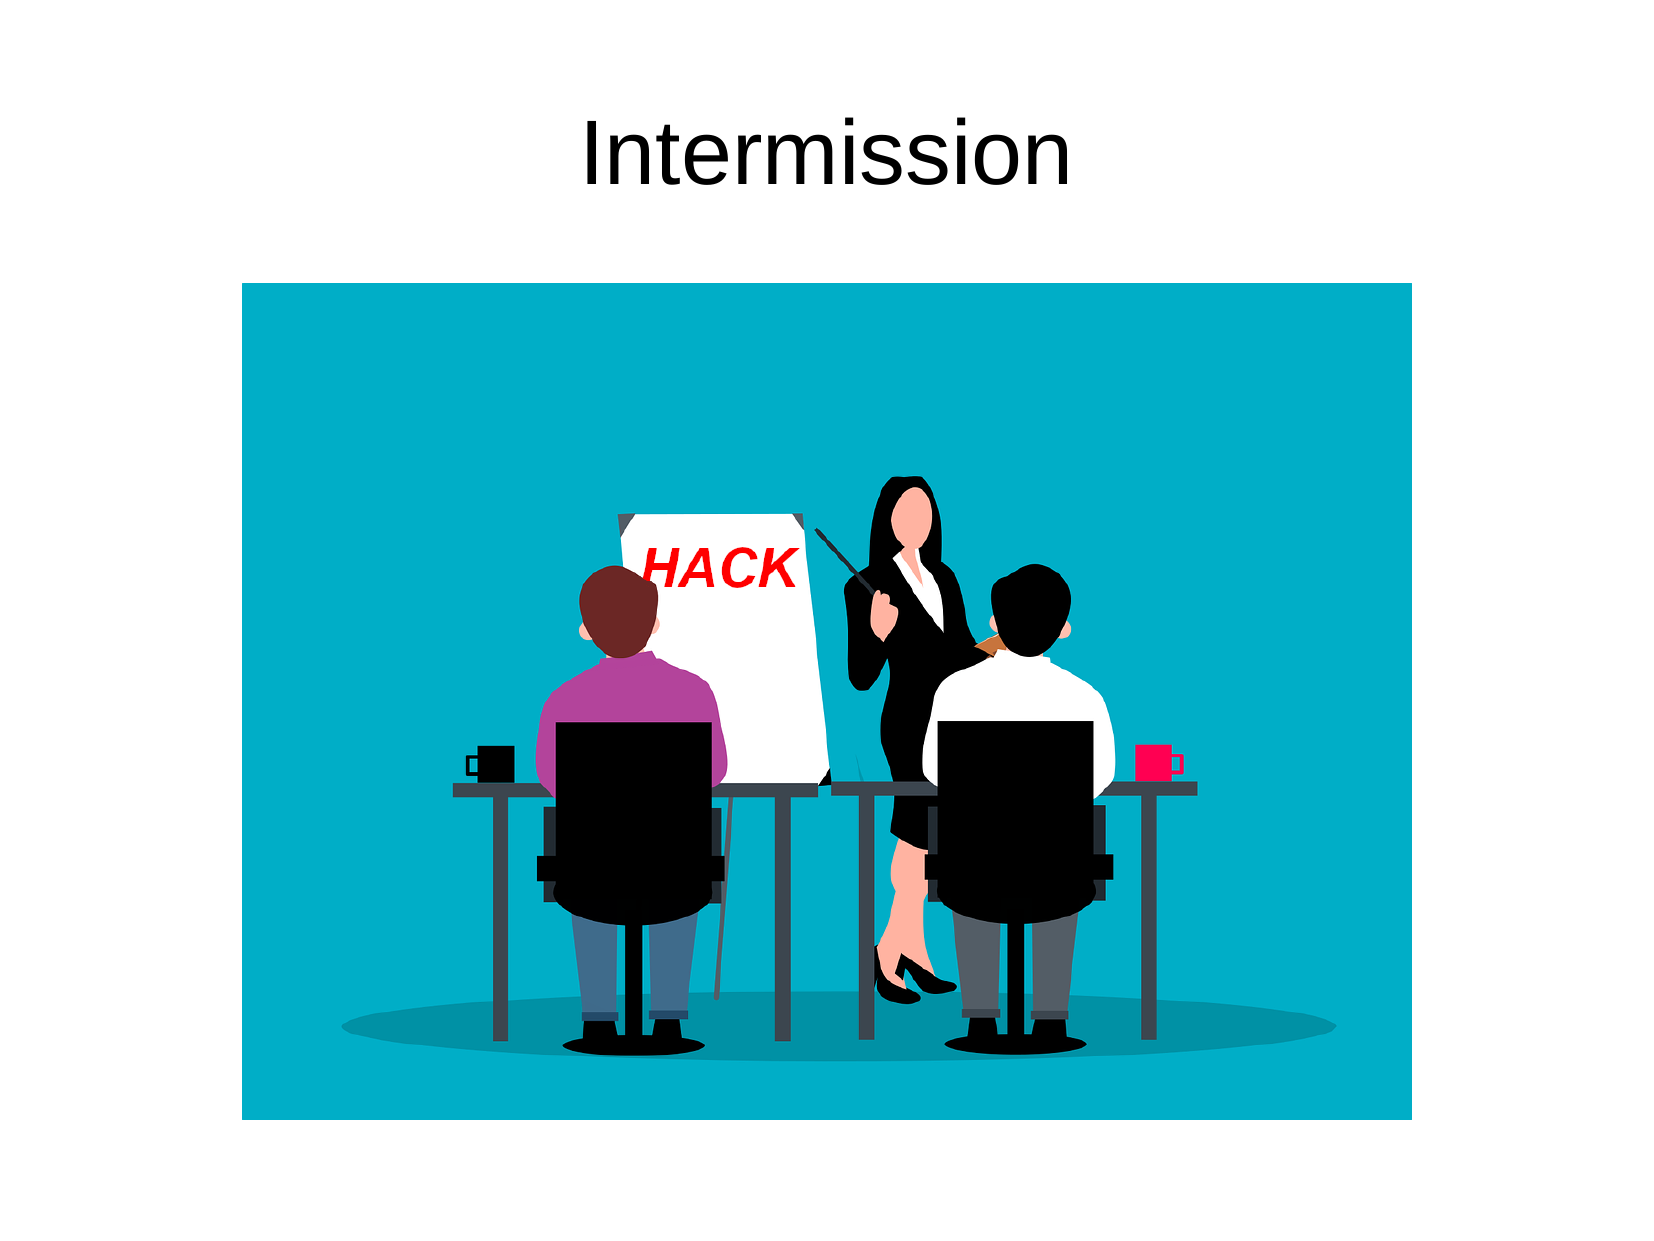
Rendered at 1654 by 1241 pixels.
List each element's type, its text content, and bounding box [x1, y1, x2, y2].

picture [242, 283, 1412, 1120]
title Intermission [82, 49, 1571, 257]
